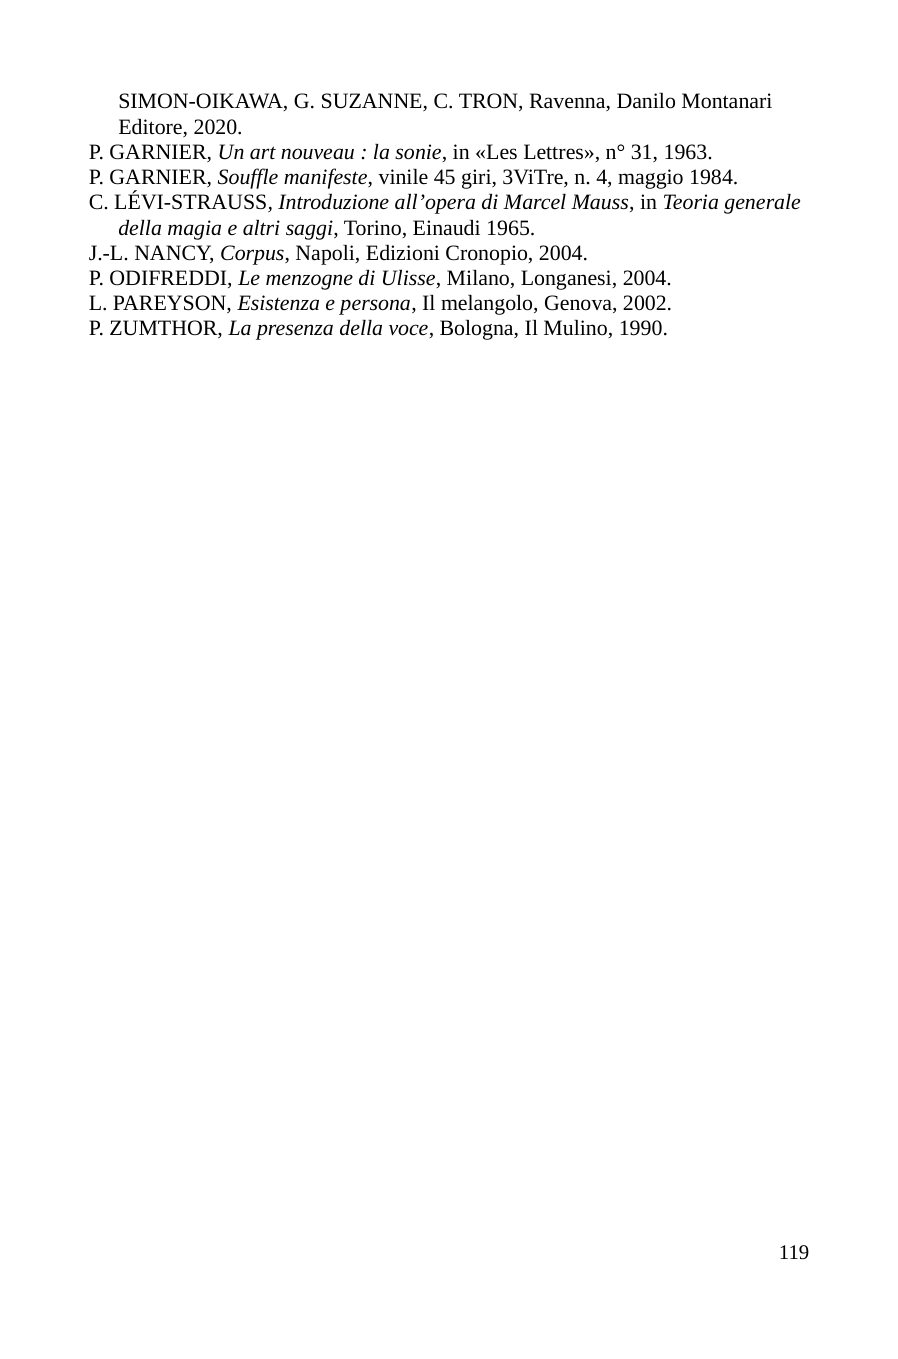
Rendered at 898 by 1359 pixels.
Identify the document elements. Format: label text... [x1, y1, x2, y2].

text P. GARNIER, Un art nouveau : la sonie, in «Les Lettres», n° 31, 1963. [88, 139, 809, 164]
text L. PAREYSON, Esistenza e persona, Il melangolo, Genova, 2002. [88, 290, 809, 315]
text SIMON-OIKAWA, G. SUZANNE, C. TRON, Ravenna, Danilo Montanari Editore, 2020. [88, 88, 809, 139]
text P. ZUMTHOR, La presenza della voce, Bologna, Il Mulino, 1990. [88, 315, 809, 341]
text P. GARNIER, Souffle manifeste, vinile 45 giri, 3ViTre, n. 4, maggio 1984. [88, 164, 809, 189]
text C. LÉVI-STRAUSS, Introduzione all’opera di Marcel Mauss, in Teoria generale della magia e altri saggi, Torino, Einaudi 1965. [88, 189, 809, 240]
text J.-L. NANCY, Corpus, Napoli, Edizioni Cronopio, 2004. [88, 240, 809, 265]
text P. ODIFREDDI, Le menzogne di Ulisse, Milano, Longanesi, 2004. [88, 265, 809, 290]
